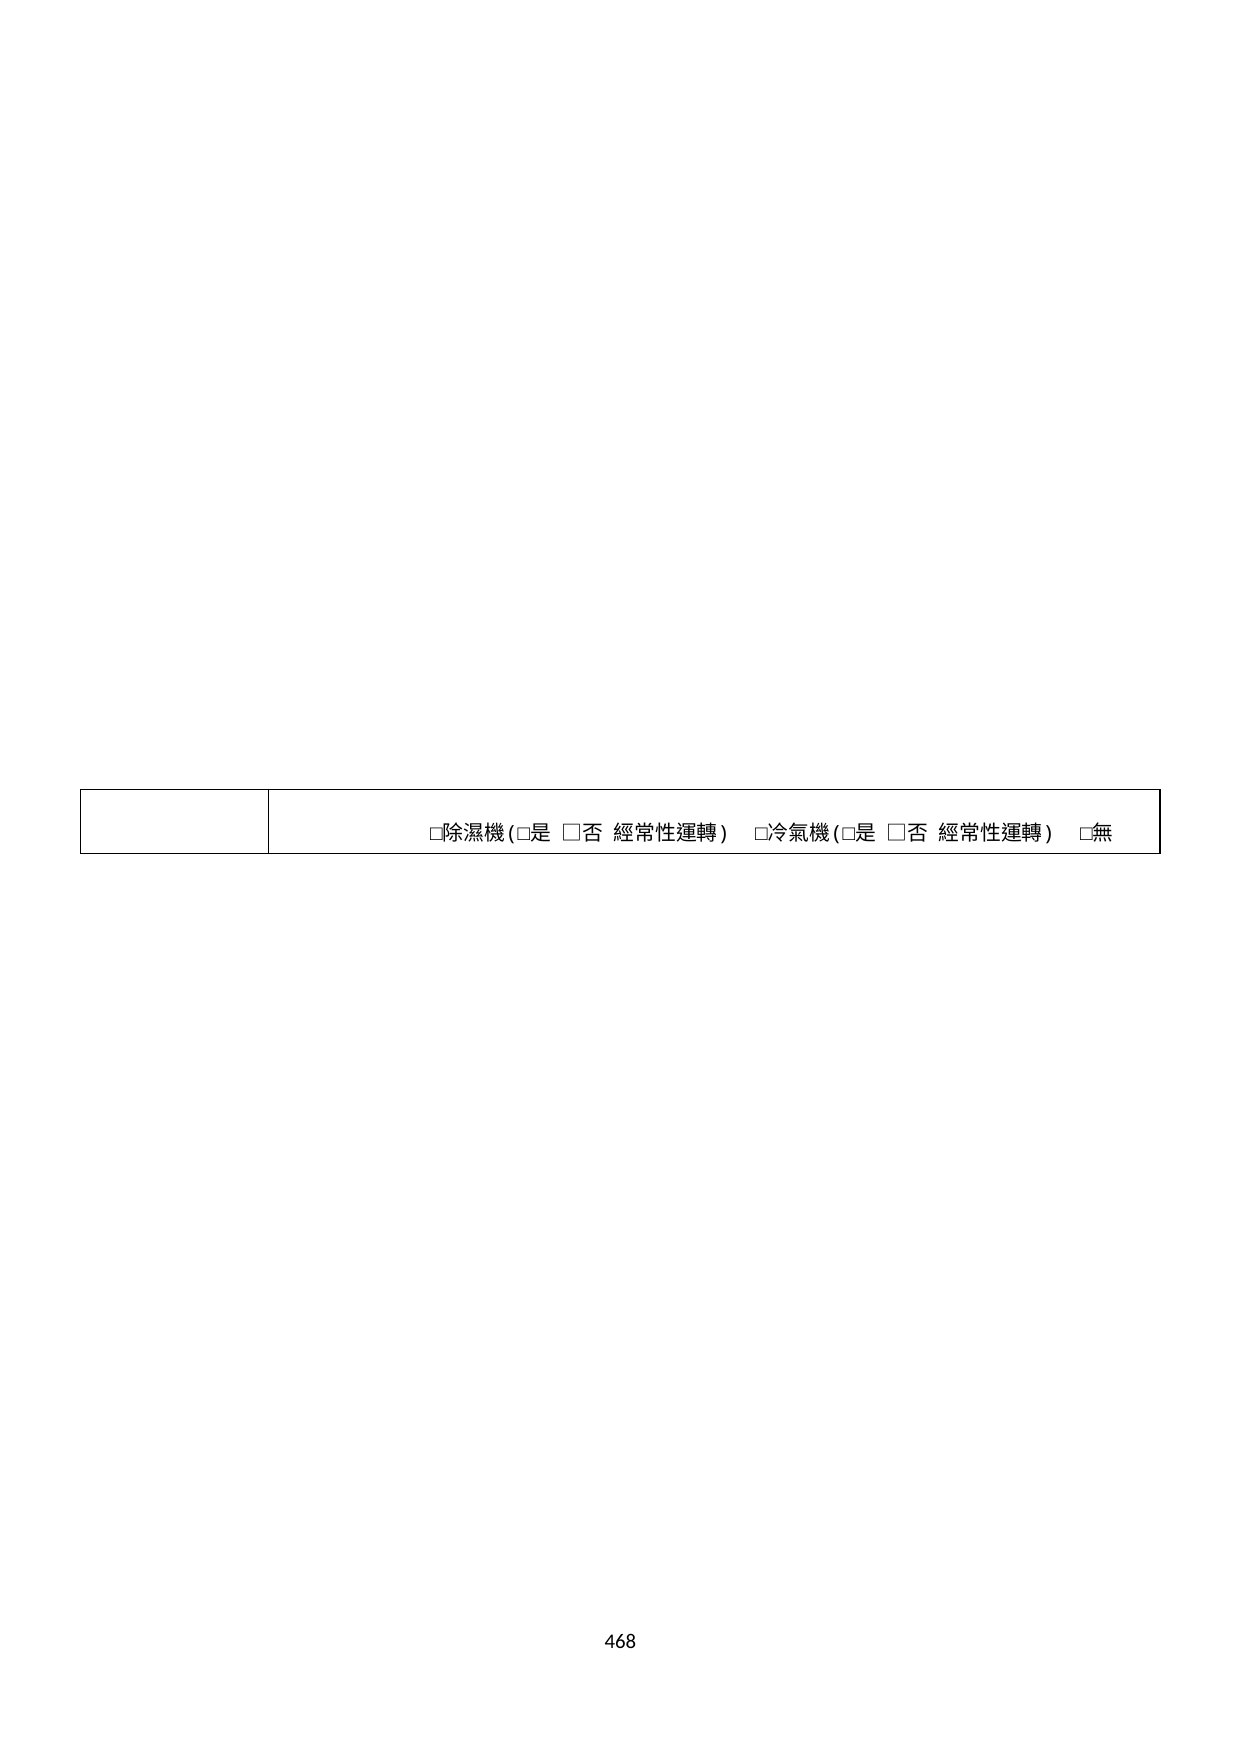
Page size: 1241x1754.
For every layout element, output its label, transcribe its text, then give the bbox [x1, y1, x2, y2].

table_cell [81, 790, 268, 853]
table_cell □除濕機(□是 □否 經常性運轉) □冷氣機(□是 □否 經常性運轉) □無 [269, 790, 1159, 853]
